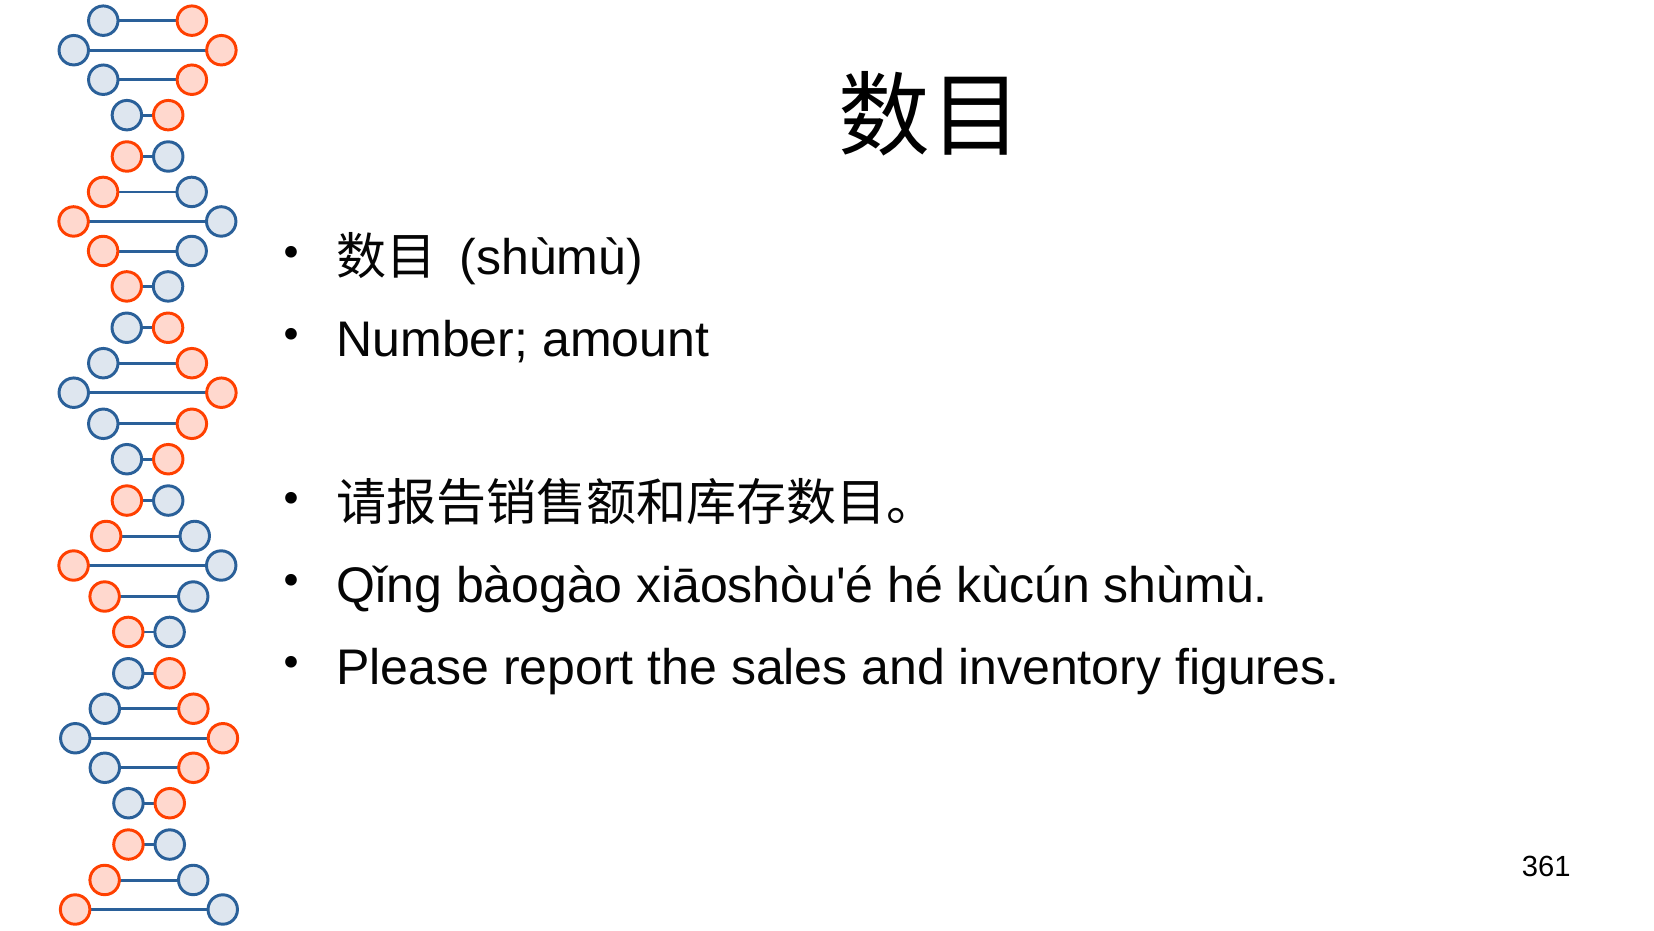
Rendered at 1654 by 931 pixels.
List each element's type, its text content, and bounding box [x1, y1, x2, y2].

title 数目 [265, 35, 1595, 189]
list 数目 (shùmù) Number; amount 请报告销售额和库存数目。 Qǐng bàogào xiāoshòu'é hé kùcún shùmù. Please report the sales and inventory figures. [265, 224, 1595, 764]
